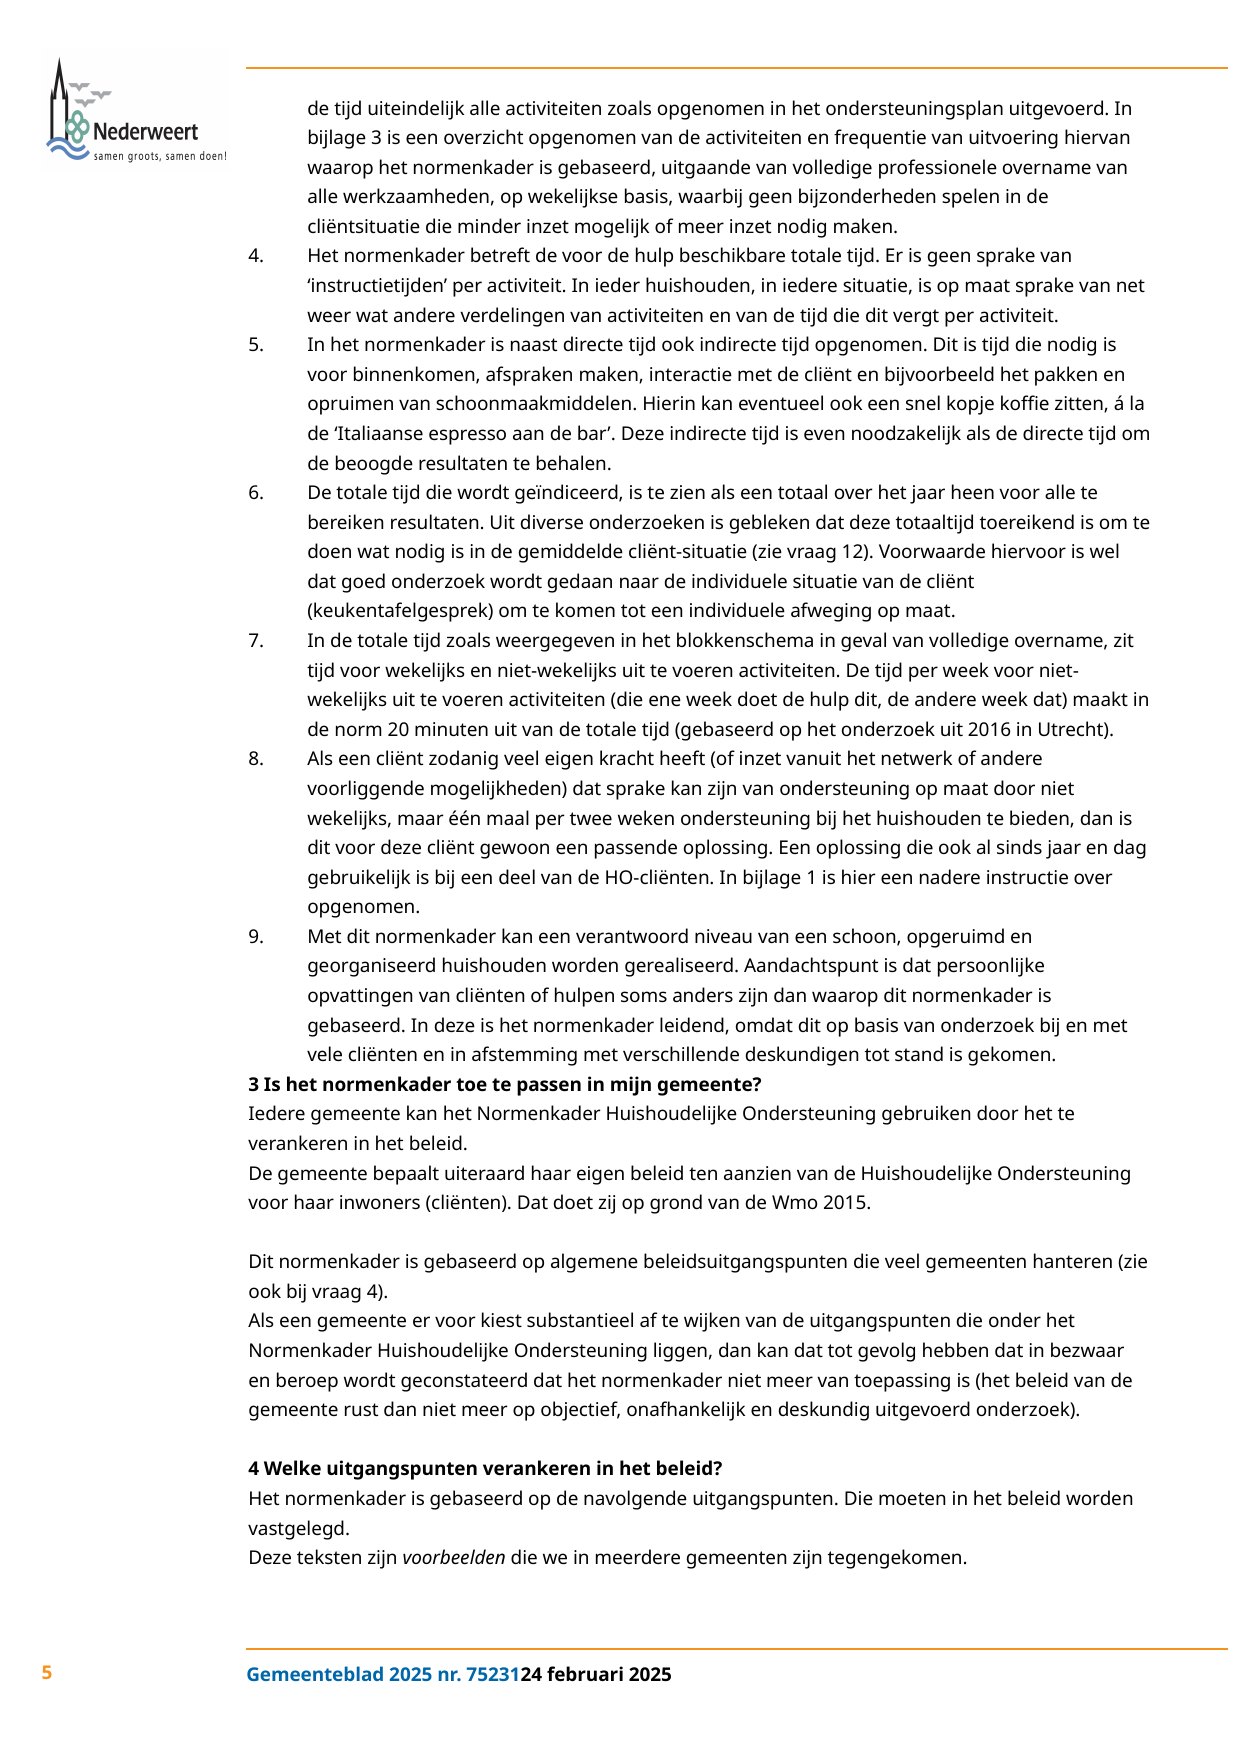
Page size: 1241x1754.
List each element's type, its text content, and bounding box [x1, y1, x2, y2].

text De gemeente bepaalt uiteraard haar eigen beleid ten aanzien van de Huishoudelijke Ondersteuning voor haar inwoners (cliënten). Dat doet zij op grond van de Wmo 2015. [248, 1160, 1152, 1215]
list In het normenkader is naast directe tijd ook indirecte tijd opgenomen. Dit is tijd die nodig is voor binnenkomen, afspraken maken, interactie met de cliënt en bijvoorbeeld het pakken en opruimen van schoonmaakmiddelen. Hierin kan eventueel ook een snel kopje koffie zitten, á la de ‘Italiaanse espresso aan de bar’. Deze indirecte tijd is even noodzakelijk als de directe tijd om de beoogde resultaten te behalen. [248, 331, 1152, 476]
text Iedere gemeente kan het Normenkader Huishoudelijke Ondersteuning gebruiken door het te verankeren in het beleid. [248, 1101, 1152, 1156]
text Het normenkader is gebaseerd op de navolgende uitgangspunten. Die moeten in het beleid worden vastgelegd. [248, 1485, 1152, 1541]
text 3 Is het normenkader toe te passen in mijn gemeente? [248, 1071, 1152, 1097]
list De totale tijd die wordt geïndiceerd, is te zien als een totaal over het jaar heen voor alle te bereiken resultaten. Uit diverse onderzoeken is gebleken dat deze totaaltijd toereikend is om te doen wat nodig is in de gemiddelde cliënt-situatie (zie vraag 12). Voorwaarde hiervoor is wel dat goed onderzoek wordt gedaan naar de individuele situatie van de cliënt (keukentafelgesprek) om te komen tot een individuele afweging op maat. [248, 479, 1152, 623]
text Deze teksten zijn voorbeelden die we in meerdere gemeenten zijn tegengekomen. [248, 1544, 1152, 1570]
text Als een gemeente er voor kiest substantieel af te wijken van de uitgangspunten die onder het Normenkader Huishoudelijke Ondersteuning liggen, dan kan dat tot gevolg hebben dat in bezwaar en beroep wordt geconstateerd dat het normenkader niet meer van toepassing is (het beleid van de gemeente rust dan niet meer op objectief, onafhankelijk en deskundig uitgevoerd onderzoek). [248, 1308, 1152, 1422]
list Met dit normenkader kan een verantwoord niveau van een schoon, opgeruimd en georganiseerd huishouden worden gerealiseerd. Aandachtspunt is dat persoonlijke opvattingen van cliënten of hulpen soms anders zijn dan waarop dit normenkader is gebaseerd. In deze is het normenkader leidend, omdat dit op basis van onderzoek bij en met vele cliënten en in afstemming met verschillende deskundigen tot stand is gekomen. [248, 923, 1152, 1067]
list Het normenkader betreft de voor de hulp beschikbare totale tijd. Er is geen sprake van ‘instructietijden’ per activiteit. In ieder huishouden, in iedere situatie, is op maat sprake van net weer wat andere verdelingen van activiteiten en van de tijd die dit vergt per activiteit. [248, 243, 1152, 328]
picture [41, 47, 231, 172]
list Als een cliënt zodanig veel eigen kracht heeft (of inzet vanuit het netwerk of andere voorliggende mogelijkheden) dat sprake kan zijn van ondersteuning op maat door niet wekelijks, maar één maal per twee weken ondersteuning bij het huishouden te bieden, dan is dit voor deze cliënt gewoon een passende oplossing. Een oplossing die ook al sinds jaar en dag gebruikelijk is bij een deel van de HO-cliënten. In bijlage 1 is hier een nadere instructie over opgenomen. [248, 746, 1152, 919]
list In de totale tijd zoals weergegeven in het blokkenschema in geval van volledige overname, zit tijd voor wekelijks en niet-wekelijks uit te voeren activiteiten. De tijd per week voor niet-wekelijks uit te voeren activiteiten (die ene week doet de hulp dit, de andere week dat) maakt in de norm 20 minuten uit van de totale tijd (gebaseerd op het onderzoek uit 2016 in Utrecht). [248, 627, 1152, 742]
text 4 Welke uitgangspunten verankeren in het beleid? [248, 1456, 1152, 1481]
text Dit normenkader is gebaseerd op algemene beleidsuitgangspunten die veel gemeenten hanteren (zie ook bij vraag 4). [248, 1248, 1152, 1304]
list de tijd uiteindelijk alle activiteiten zoals opgenomen in het ondersteuningsplan uitgevoerd. In bijlage 3 is een overzicht opgenomen van de activiteiten en frequentie van uitvoering hiervan waarop het normenkader is gebaseerd, uitgaande van volledige professionele overname van alle werkzaamheden, op wekelijkse basis, waarbij geen bijzonderheden spelen in de cliëntsituatie die minder inzet mogelijk of meer inzet nodig maken. [248, 95, 1152, 239]
